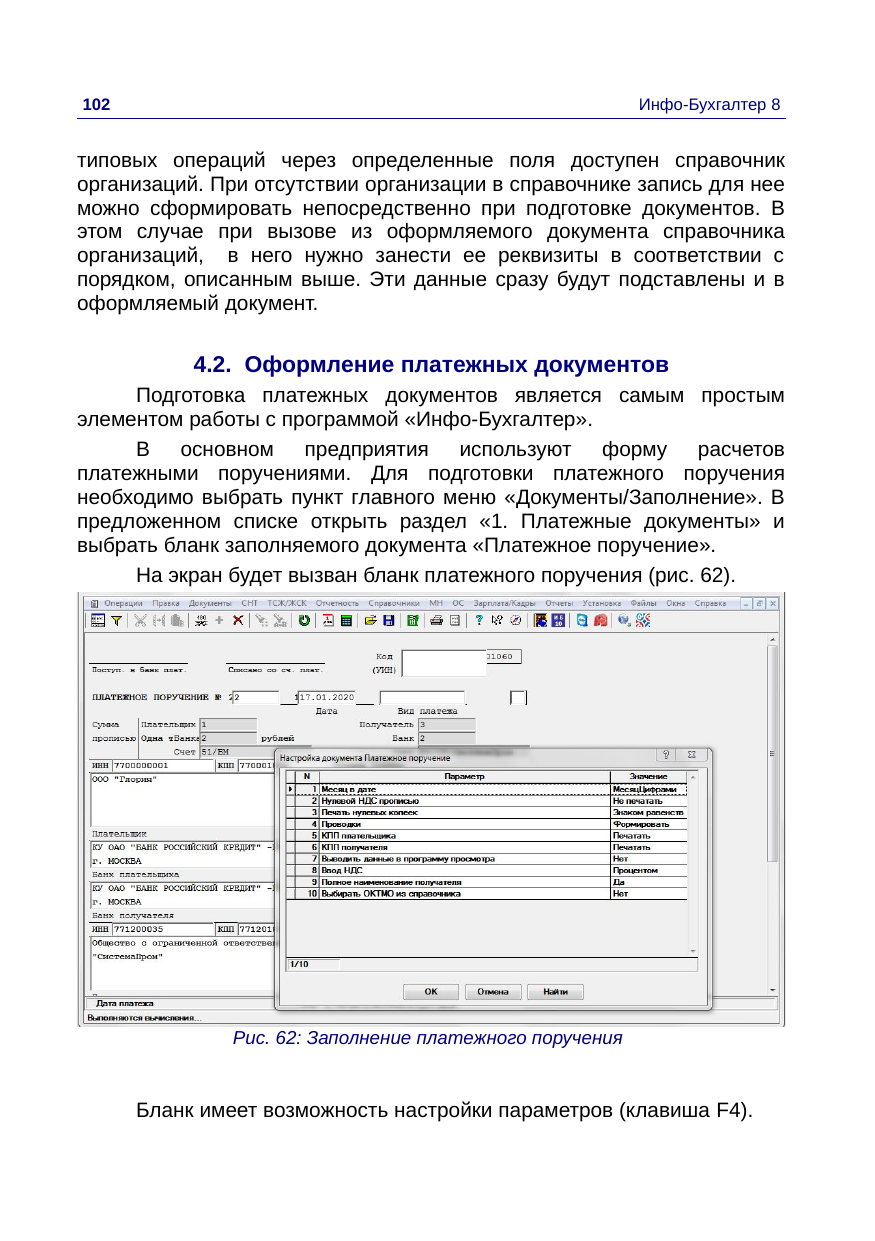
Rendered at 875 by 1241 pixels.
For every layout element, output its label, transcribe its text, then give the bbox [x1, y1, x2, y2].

subtitle Оформление платежных документов [77, 351, 786, 377]
text В основном предприятия используют форму расчетов платежными поручениями. Для подготовки платежного поручения необходимо выбрать пункт главного меню «Документы/Заполнение». В предложенном списке открыть раздел «1. Платежные документы» и выбрать бланк заполняемого документа «Платежное поручение». [77, 437, 786, 557]
text Подготовка платежных документов является самым простым элементом работы с программой «Инфо-Бухгалтер». [77, 383, 786, 431]
text типовых операций через определенные поля доступен справочник организаций. При отсутствии организации в справочнике запись для нее можно сформировать непосредственно при подготовке документов. В этом случае при вызове из оформляемого документа справочника организаций, в него нужно занести ее реквизиты в соответствии с порядком, описанным выше. Эти данные сразу будут подставлены и в оформляемый документ. [77, 147, 786, 315]
text На экран будет вызван бланк платежного поручения (рис. 62). [77, 562, 786, 586]
text Рис. 62: Заполнение платежного поручения [77, 1027, 786, 1049]
picture [76, 592, 786, 1027]
text Бланк имеет возможность настройки параметров (клавиша F4). [77, 1098, 786, 1122]
